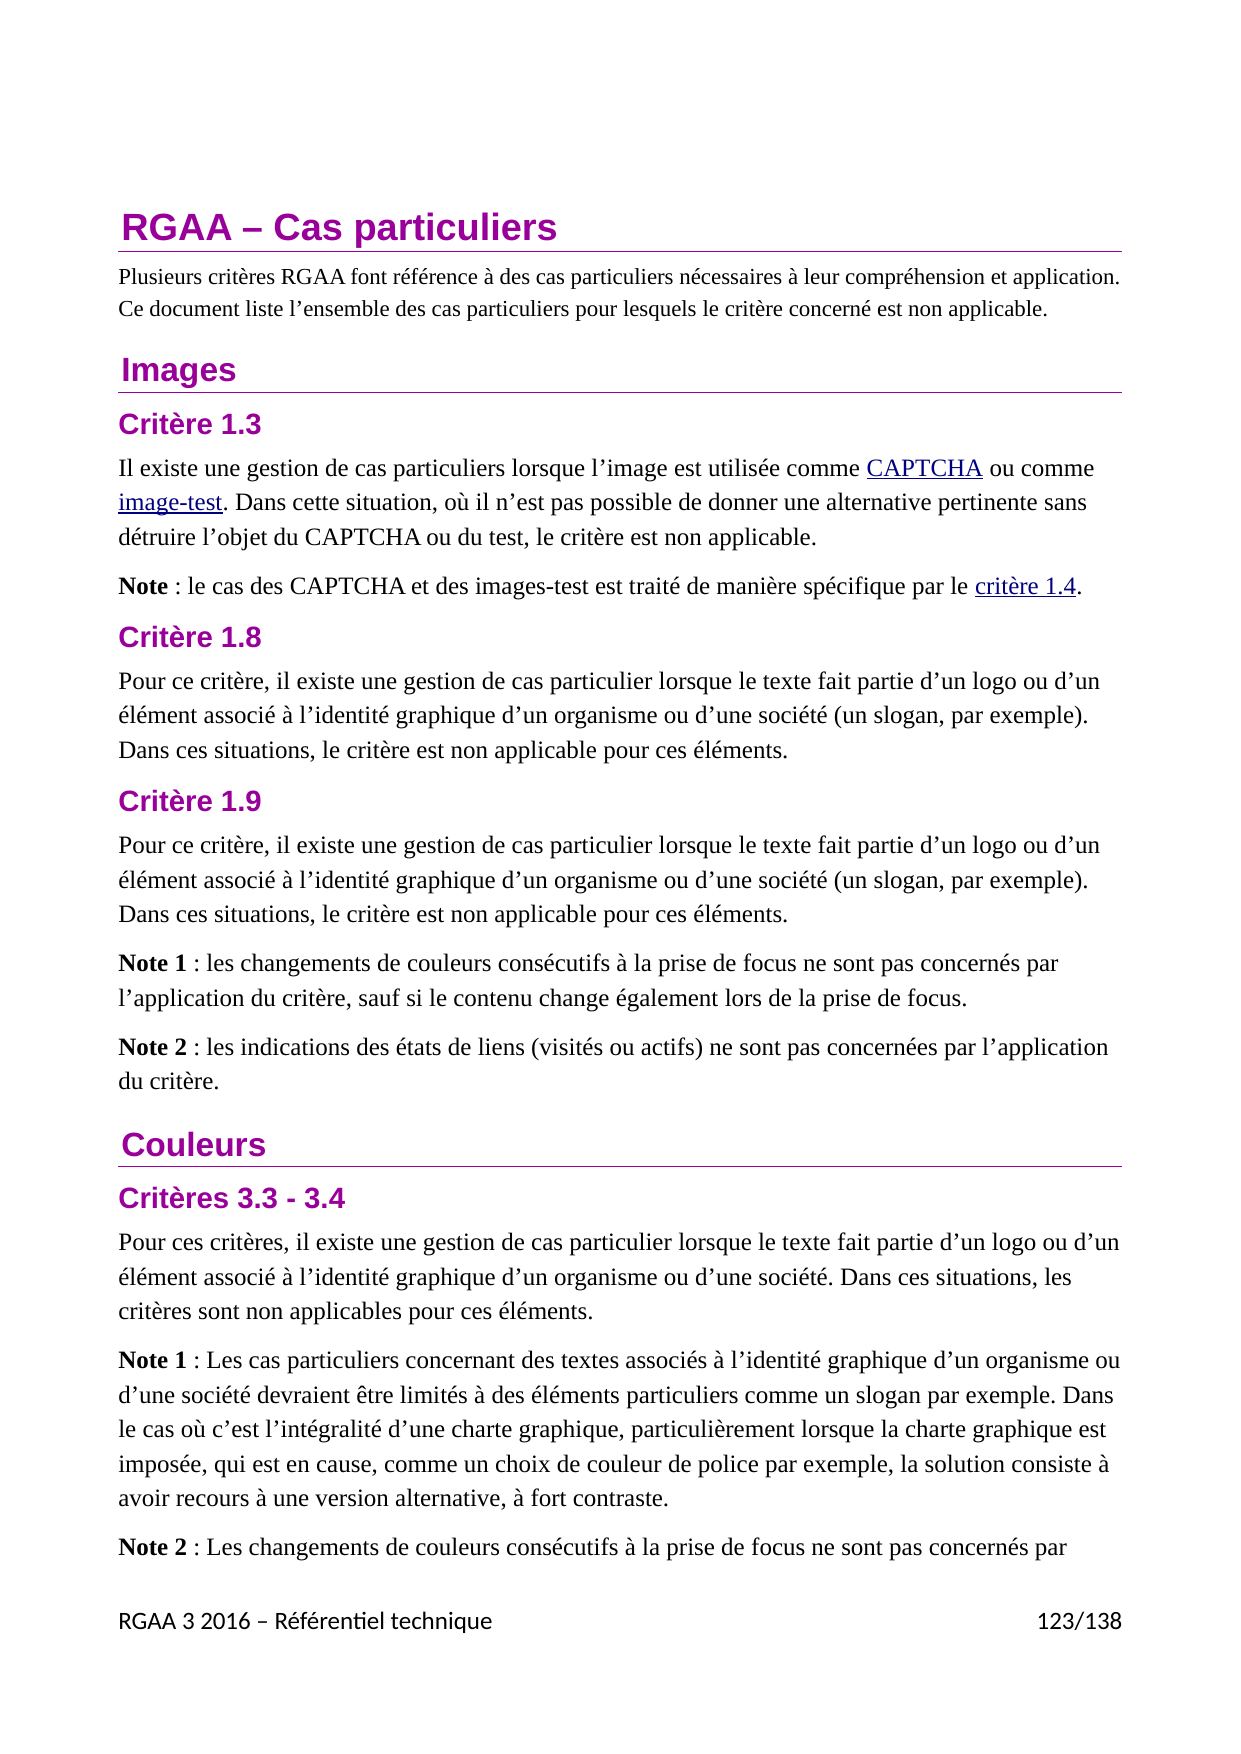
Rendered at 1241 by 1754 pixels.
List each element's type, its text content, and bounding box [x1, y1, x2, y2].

text Pour ce critère, il existe une gestion de cas particulier lorsque le texte fait partie d’un logo ou d’un élément associé à l’identité graphique d’un organisme ou d’une société (un slogan, par exemple). Dans ces situations, le critère est non applicable pour ces éléments. [118, 830, 1122, 928]
subtitle RGAA – Cas particuliers [118, 201, 1122, 251]
text Note 2 : les indications des états de liens (visités ou actifs) ne sont pas concernées par l’application du critère. [118, 1032, 1122, 1095]
text Note 1 : les changements de couleurs consécutifs à la prise de focus ne sont pas concernés par l’application du critère, sauf si le contenu change également lors de la prise de focus. [118, 948, 1122, 1012]
subtitle Critère 1.9 [118, 784, 1122, 818]
text Pour ce critère, il existe une gestion de cas particulier lorsque le texte fait partie d’un logo ou d’un élément associé à l’identité graphique d’un organisme ou d’une société (un slogan, par exemple). Dans ces situations, le critère est non applicable pour ces éléments. [118, 666, 1122, 764]
text Note : le cas des CAPTCHA et des images-test est traité de manière spécifique par le critère 1.4. [118, 571, 1122, 599]
text Il existe une gestion de cas particuliers lorsque l’image est utilisée comme CAPTCHA ou comme image-test. Dans cette situation, où il n’est pas possible de donner une alternative pertinente sans détruire l’objet du CAPTCHA ou du test, le critère est non applicable. [118, 453, 1122, 551]
text Pour ces critères, il existe une gestion de cas particulier lorsque le texte fait partie d’un logo ou d’un élément associé à l’identité graphique d’un organisme ou d’une société. Dans ces situations, les critères sont non applicables pour ces éléments. [118, 1227, 1122, 1325]
subtitle Images [118, 347, 1122, 392]
text Plusieurs critères RGAA font référence à des cas particuliers nécessaires à leur compréhension et application. Ce document liste l’ensemble des cas particuliers pour lesquels le critère concerné est non applicable. [118, 263, 1122, 321]
subtitle Critères 3.3 - 3.4 [118, 1181, 1122, 1215]
subtitle Critère 1.8 [118, 620, 1122, 654]
subtitle Couleurs [118, 1122, 1122, 1166]
text Note 2 : Les changements de couleurs consécutifs à la prise de focus ne sont pas concernés par [118, 1532, 1122, 1561]
subtitle Critère 1.3 [118, 407, 1122, 440]
text Note 1 : Les cas particuliers concernant des textes associés à l’identité graphique d’un organisme ou d’une société devraient être limités à des éléments particuliers comme un slogan par exemple. Dans le cas où c’est l’intégralité d’une charte graphique, particulièrement lorsque la charte graphique est imposée, qui est en cause, comme un choix de couleur de police par exemple, la solution consiste à avoir recours à une version alternative, à fort contraste. [118, 1345, 1122, 1512]
